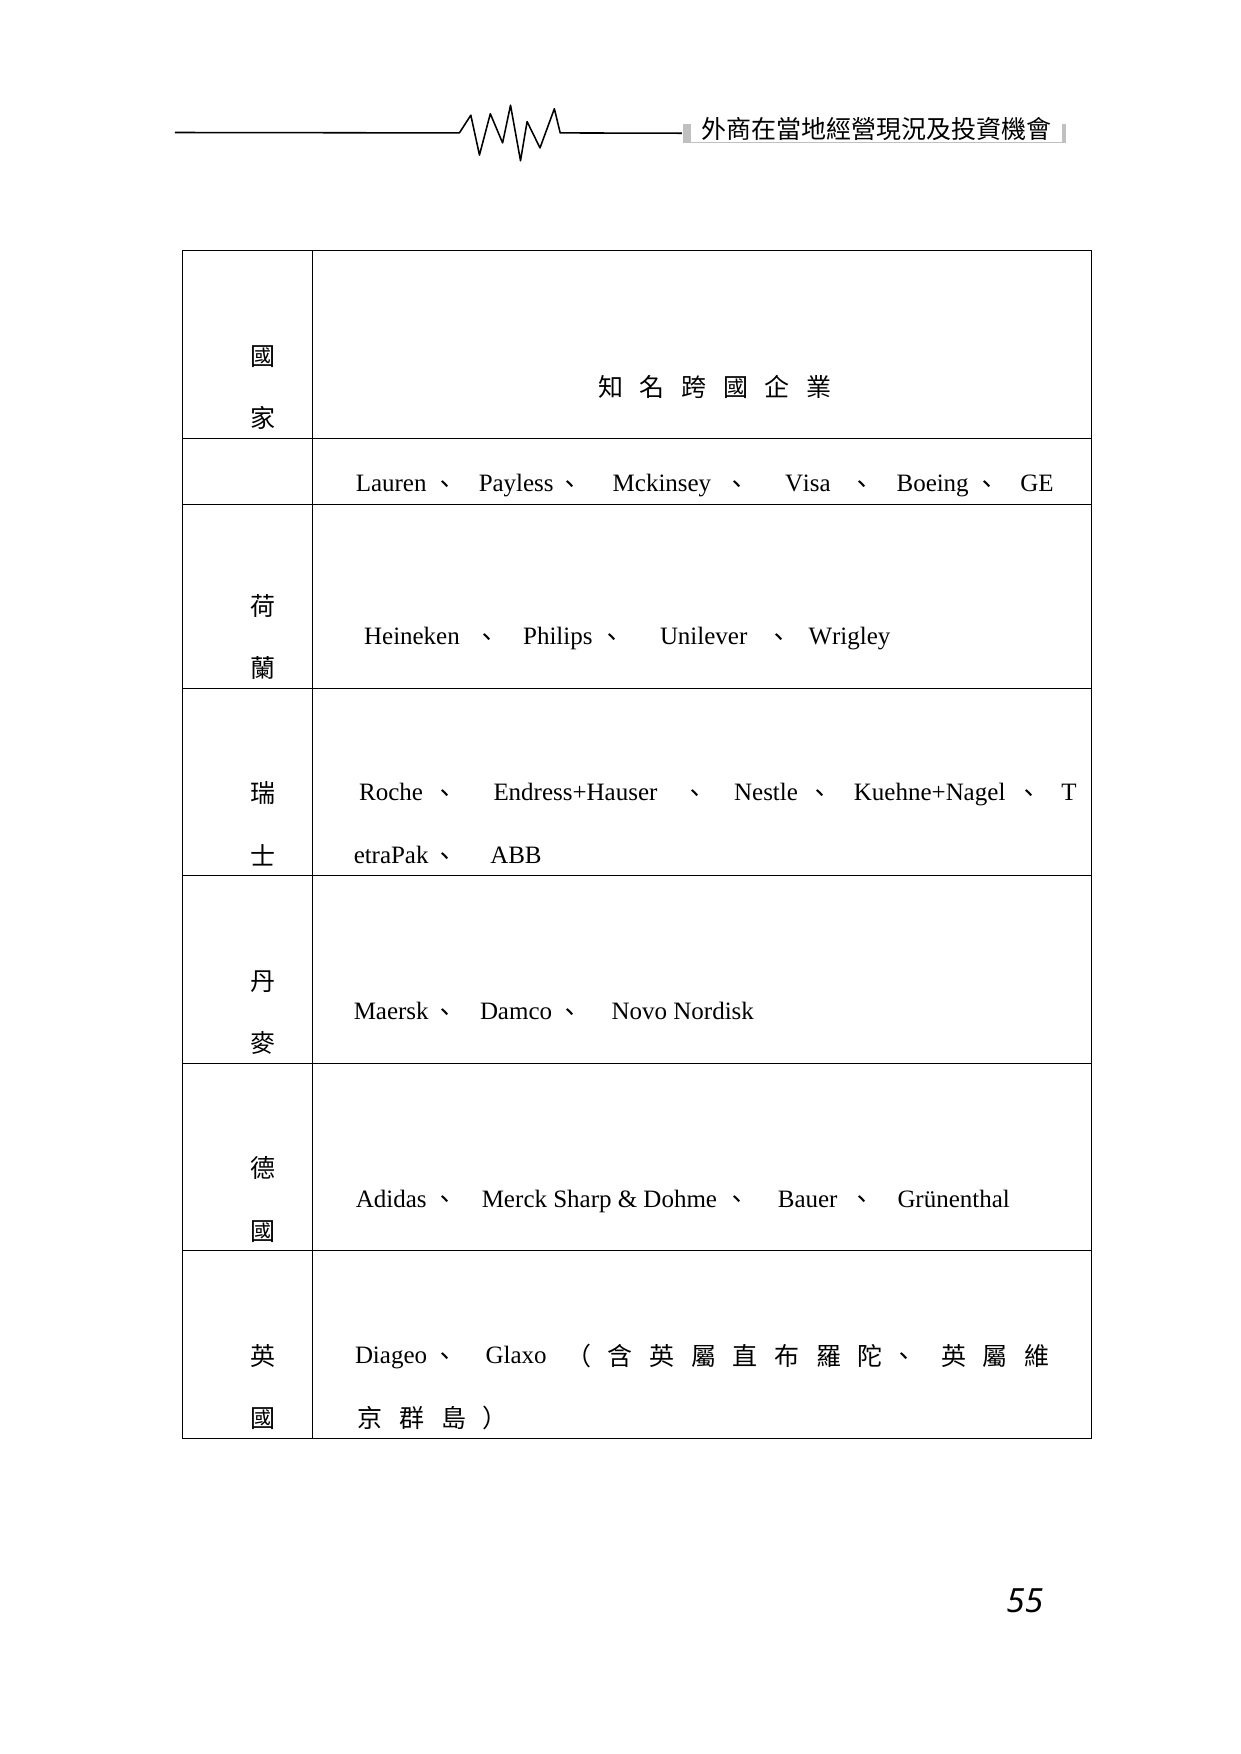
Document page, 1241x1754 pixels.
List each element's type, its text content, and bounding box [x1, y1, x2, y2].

table_cell [183, 439, 312, 504]
table_cell 德國 [183, 1064, 312, 1250]
table_cell 丹麥 [183, 876, 312, 1063]
table_header 知名跨國企業 [313, 251, 1091, 438]
table_cell Adidas、Merck Sharp & Dohme、Bauer、Grünenthal [313, 1064, 1091, 1250]
table_cell Heineken、Philips、Unilever、Wrigley [313, 505, 1091, 688]
table_cell 荷蘭 [183, 505, 312, 688]
table_cell Diageo、Glaxo（含英屬直布羅陀、英屬維京群島） [313, 1251, 1091, 1438]
table_cell Roche、Endress+Hauser 、Nestle、Kuehne+Nagel 、TetraPak、ABB [313, 689, 1091, 875]
table_cell 英國 [183, 1251, 312, 1438]
table_header 國家 [183, 251, 312, 438]
table_cell Lauren、Payless、Mckinsey、Visa、Boeing、GE [313, 439, 1091, 504]
table_cell 瑞士 [183, 689, 312, 875]
table_cell Maersk、Damco、Novo Nordisk [313, 876, 1091, 1063]
